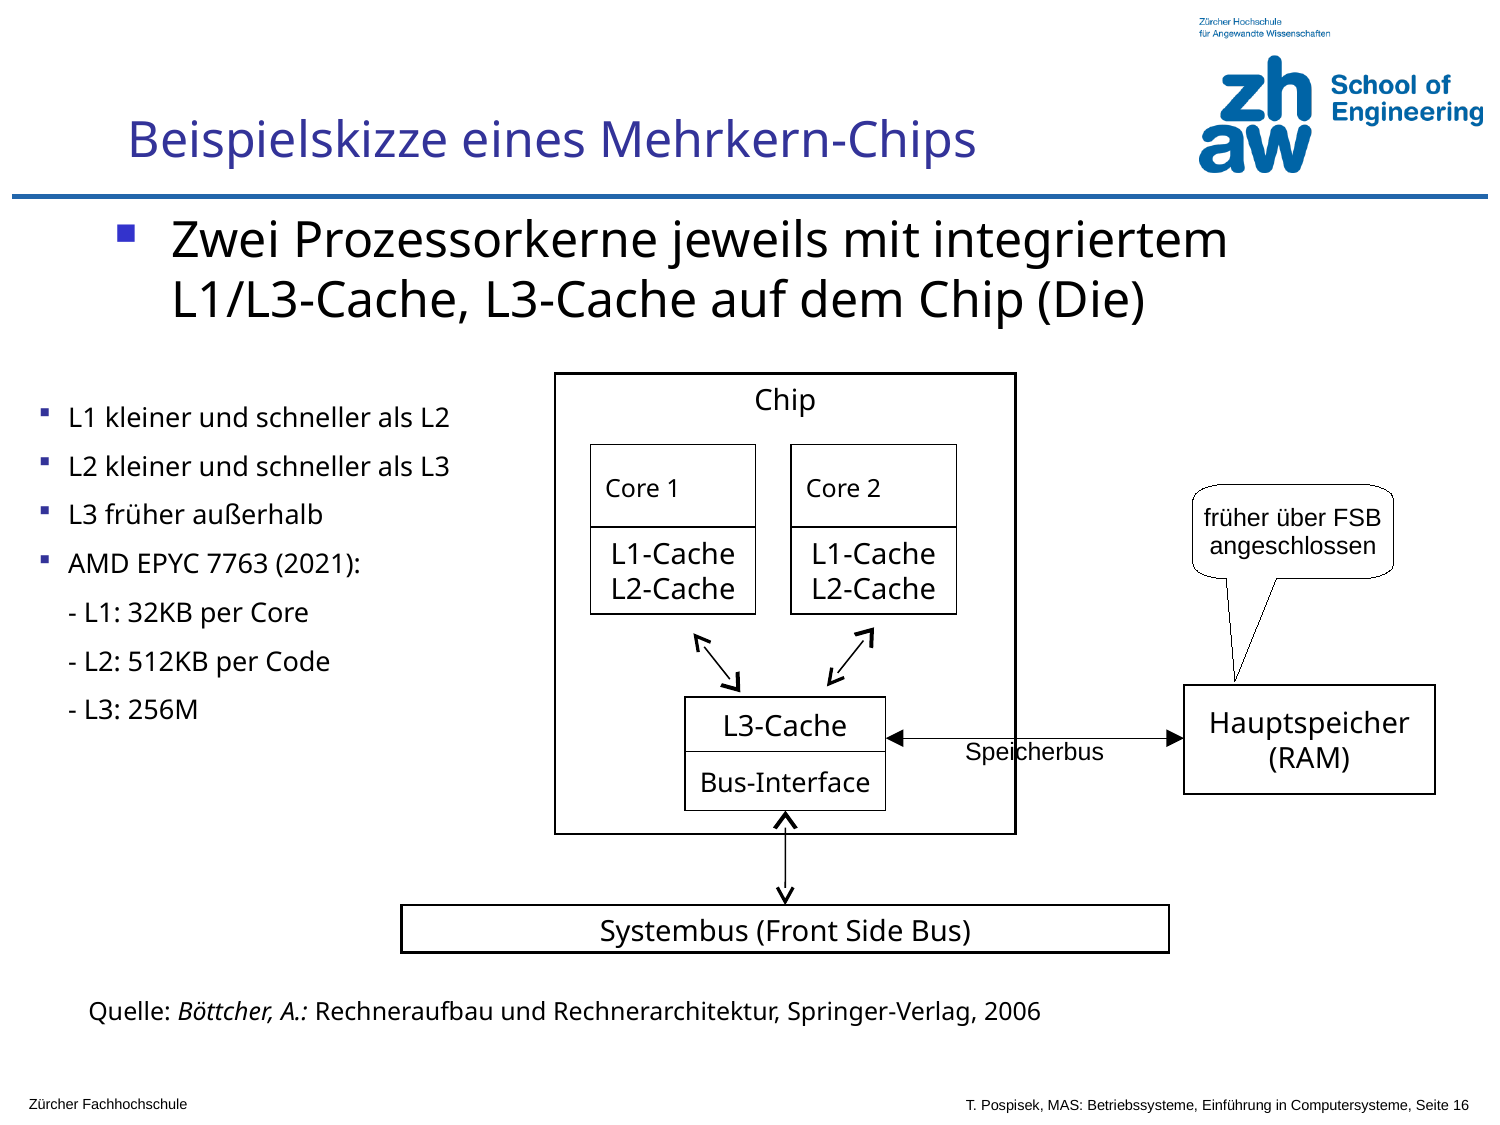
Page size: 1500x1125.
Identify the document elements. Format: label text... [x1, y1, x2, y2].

text_box L1 kleiner und schneller als L2 L2 kleiner und schneller als L3 L3 früher außerhalb AMD EPYC 7763 (2021): - L1: 32KB per Core - L2: 512KB per Code - L3: 256M [23, 376, 532, 733]
text_box L1-Cache L2-Cache [590, 527, 756, 615]
title Beispielskizze eines Mehrkern-Chips [112, 50, 1391, 175]
text_box Systembus (Front Side Bus) [401, 904, 1170, 953]
text_box L1-Cache L2-Cache [791, 527, 957, 615]
picture [1199, 18, 1483, 173]
text_box Quelle: Böttcher, A.: Rechneraufbau und Rechnerarchitektur, Springer-Verlag, 2006 [73, 987, 1057, 1033]
text_box Core 1 [590, 444, 756, 527]
text_box Hauptspeicher (RAM) [1183, 684, 1435, 794]
text_box Core 2 [791, 444, 957, 527]
text_box früher über FSB angeschlossen [1192, 484, 1394, 682]
text_box Bus-Interface [684, 751, 886, 811]
text_box L3-Cache [684, 696, 886, 751]
text_box Chip [555, 386, 1016, 835]
list Zwei Prozessorkerne jeweils mit integriertem L1/L3-Cache, L3-Cache auf dem Chip (Die) [99, 200, 1375, 386]
